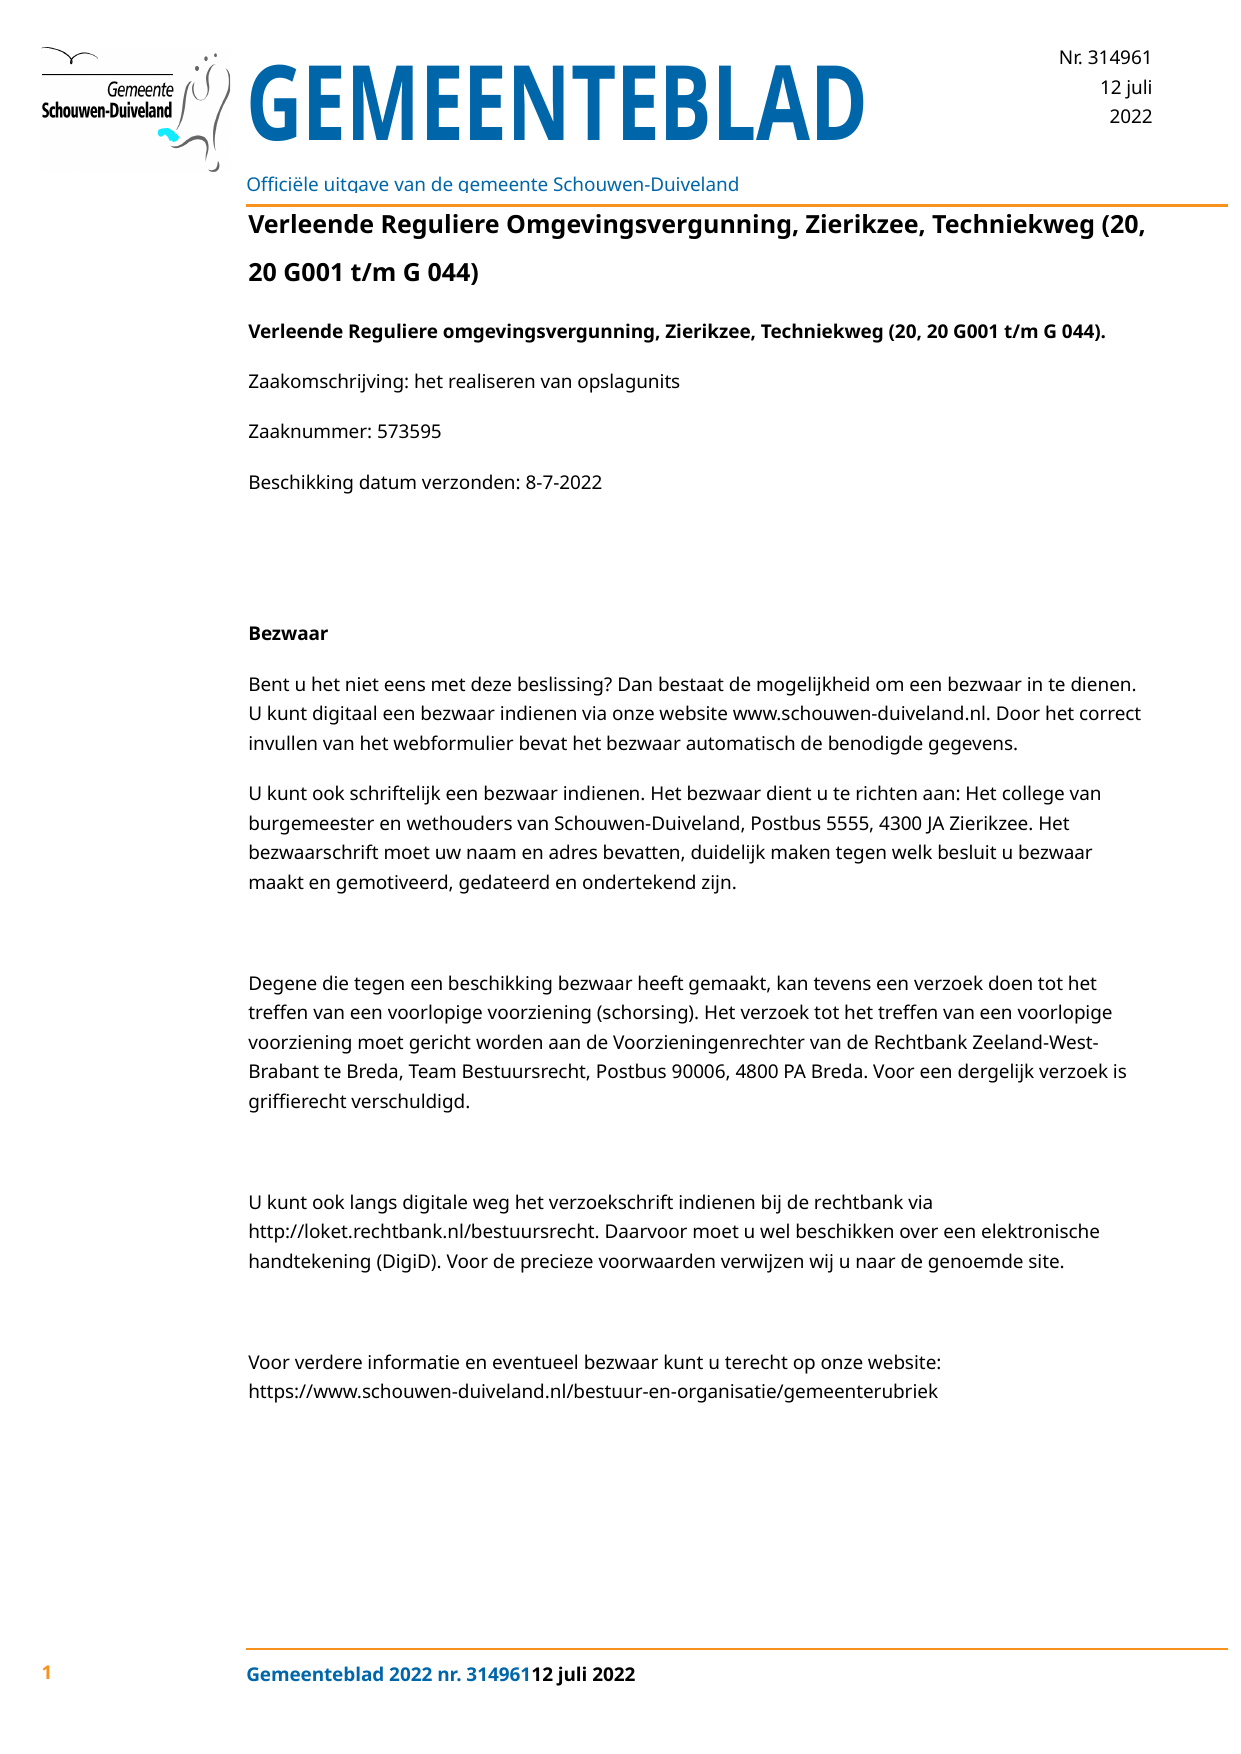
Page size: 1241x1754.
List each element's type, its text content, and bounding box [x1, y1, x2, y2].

text Zaaknummer: 573595 [248, 419, 1152, 444]
text Verleende Reguliere Omgevingsvergunning, Zierikzee, Techniekweg (20, 20 G001 t/m G 044) [248, 207, 1152, 288]
text Bezwaar [248, 620, 1152, 646]
text Zaakomschrijving: het realiseren van opslagunits [248, 368, 1152, 394]
text Degene die tegen een beschikking bezwaar heeft gemaakt, kan tevens een verzoek doen tot het treffen van een voorlopige voorziening (schorsing). Het verzoek tot het treffen van een voorlopige voorziening moet gericht worden aan de Voorzieningenrechter van de Rechtbank Zeeland-West-Brabant te Breda, Team Bestuursrecht, Postbus 90006, 4800 PA Breda. Voor een dergelijk verzoek is griffierecht verschuldigd. [248, 970, 1152, 1114]
text Voor verdere informatie en eventueel bezwaar kunt u terecht op onze website: https://www.schouwen-duiveland.nl/bestuur-en-organisatie/gemeenterubriek [248, 1349, 1152, 1404]
text Verleende Reguliere omgevingsvergunning, Zierikzee, Techniekweg (20, 20 G001 t/m G 044). [248, 318, 1152, 344]
text U kunt ook schriftelijk een bezwaar indienen. Het bezwaar dient u te richten aan: Het college van burgemeester en wethouders van Schouwen-Duiveland, Postbus 5555, 4300 JA Zierikzee. Het bezwaarschrift moet uw naam en adres bevatten, duidelijk maken tegen welk besluit u bezwaar maakt en gemotiveerd, gedateerd en ondertekend zijn. [248, 780, 1152, 895]
text Bent u het niet eens met deze beslissing? Dan bestaat de mogelijkheid om een bezwaar in te dienen. U kunt digitaal een bezwaar indienen via onze website www.schouwen-duiveland.nl. Door het correct invullen van het webformulier bevat het bezwaar automatisch de benodigde gegevens. [248, 671, 1152, 756]
text U kunt ook langs digitale weg het verzoekschrift indienen bij de rechtbank via http://loket.rechtbank.nl/bestuursrecht. Daarvoor moet u wel beschikken over een elektronische handtekening (DigiD). Voor de precieze voorwaarden verwijzen wij u naar de genoemde site. [248, 1189, 1152, 1274]
picture [41, 47, 231, 172]
text Beschikking datum verzonden: 8-7-2022 [248, 469, 1152, 495]
